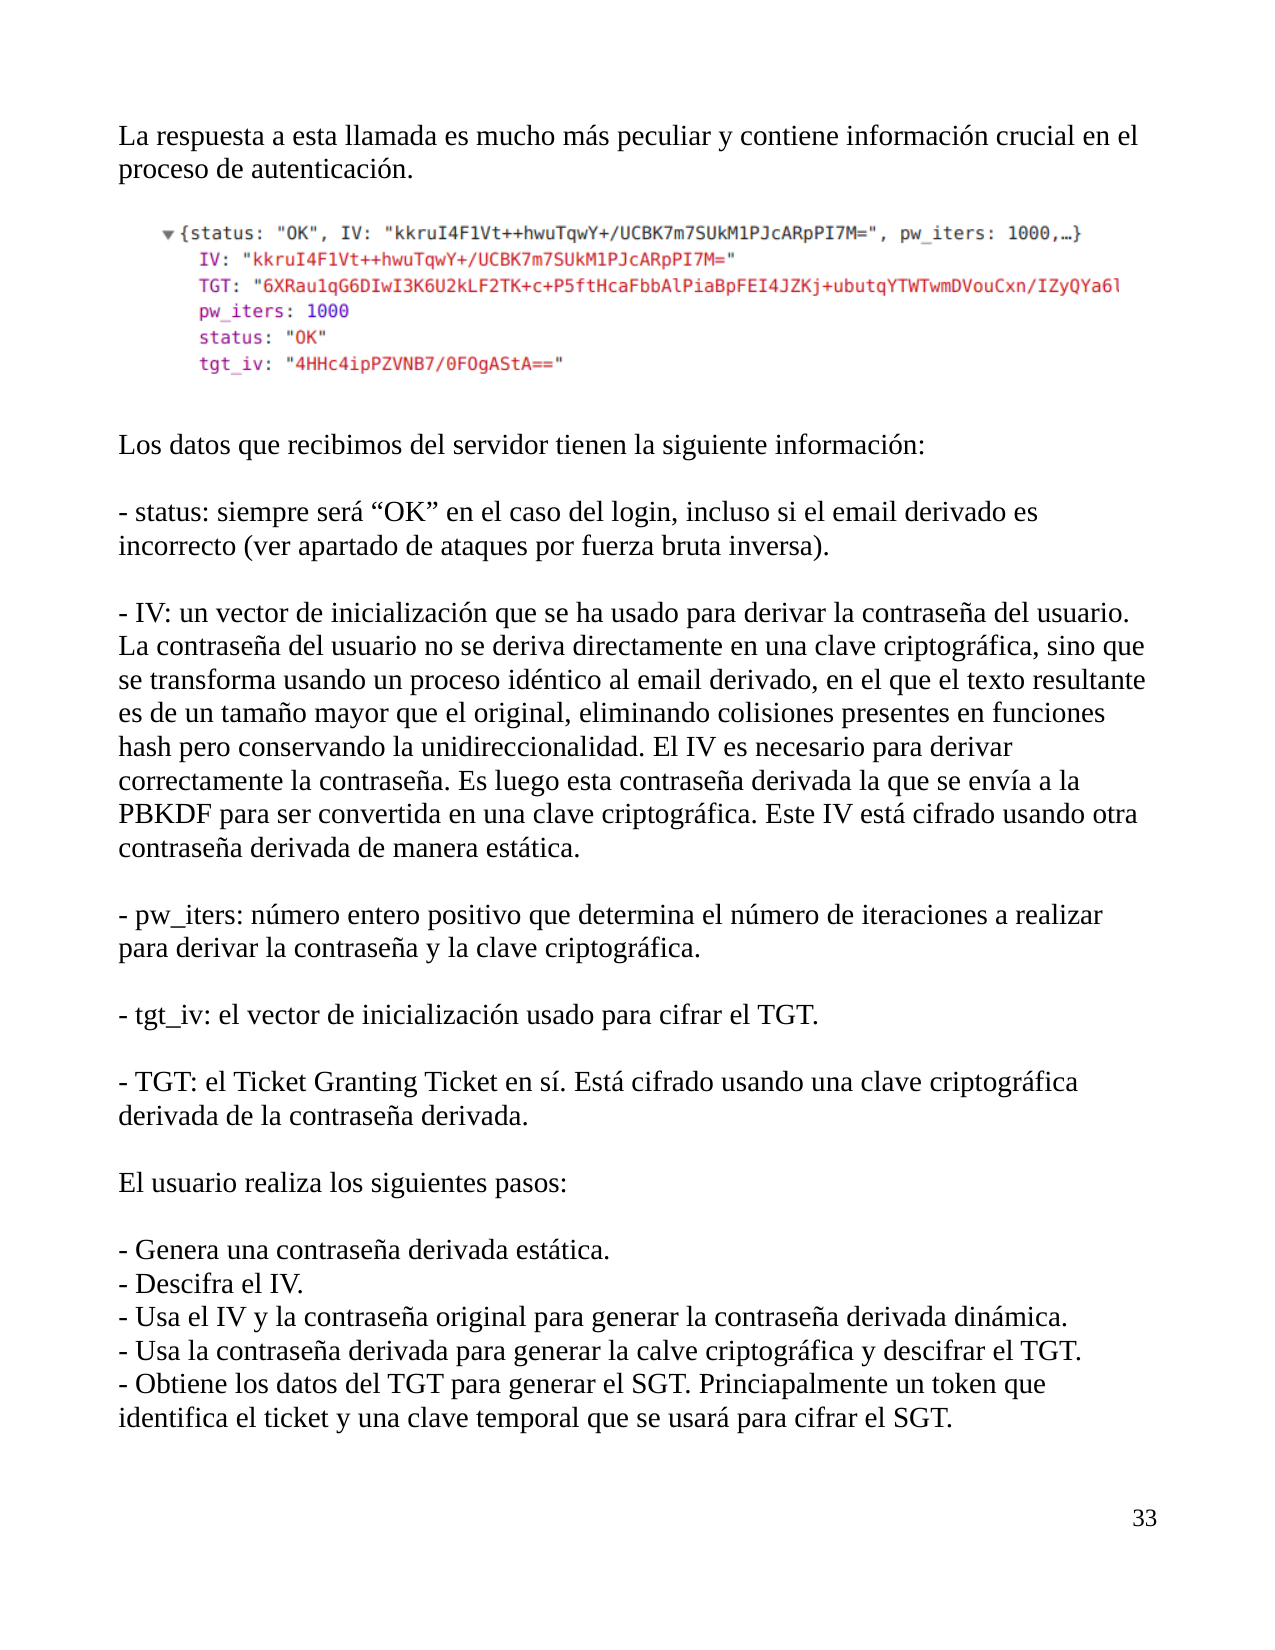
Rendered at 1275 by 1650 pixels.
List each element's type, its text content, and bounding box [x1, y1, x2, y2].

text La respuesta a esta llamada es mucho más peculiar y contiene información crucial en el proceso de autenticación. [118, 118, 1157, 185]
text - IV: un vector de inicialización que se ha usado para derivar la contraseña del usuario. La contraseña del usuario no se deriva directamente en una clave criptográfica, sino que se transforma usando un proceso idéntico al email derivado, en el que el texto resultante es de un tamaño mayor que el original, eliminando colisiones presentes en funciones hash pero conservando la unidireccionalidad. El IV es necesario para derivar correctamente la contraseña. Es luego esta contraseña derivada la que se envía a la PBKDF para ser convertida en una clave criptográfica. Este IV está cifrado usando otra contraseña derivada de manera estática. [118, 595, 1157, 863]
text - Obtiene los datos del TGT para generar el SGT. Princiapalmente un token que identifica el ticket y una clave temporal que se usará para cifrar el SGT. [118, 1366, 1157, 1433]
text - Genera una contraseña derivada estática. [118, 1232, 1157, 1266]
text El usuario realiza los siguientes pasos: [118, 1165, 1157, 1199]
text - Descifra el IV. [118, 1266, 1157, 1299]
text Los datos que recibimos del servidor tienen la siguiente información: [118, 427, 1157, 461]
text - Usa el IV y la contraseña original para generar la contraseña derivada dinámica. [118, 1299, 1157, 1333]
text - Usa la contraseña derivada para generar la calve criptográfica y descifrar el TGT. [118, 1333, 1157, 1366]
text - pw_iters: número entero positivo que determina el número de iteraciones a realizar para derivar la contraseña y la clave criptográfica. [118, 897, 1157, 964]
picture [156, 218, 1119, 394]
text - tgt_iv: el vector de inicialización usado para cifrar el TGT. [118, 997, 1157, 1031]
text - status: siempre será “OK” en el caso del login, incluso si el email derivado es incorrecto (ver apartado de ataques por fuerza bruta inversa). [118, 494, 1157, 561]
text - TGT: el Ticket Granting Ticket en sí. Está cifrado usando una clave criptográfica derivada de la contraseña derivada. [118, 1064, 1157, 1132]
